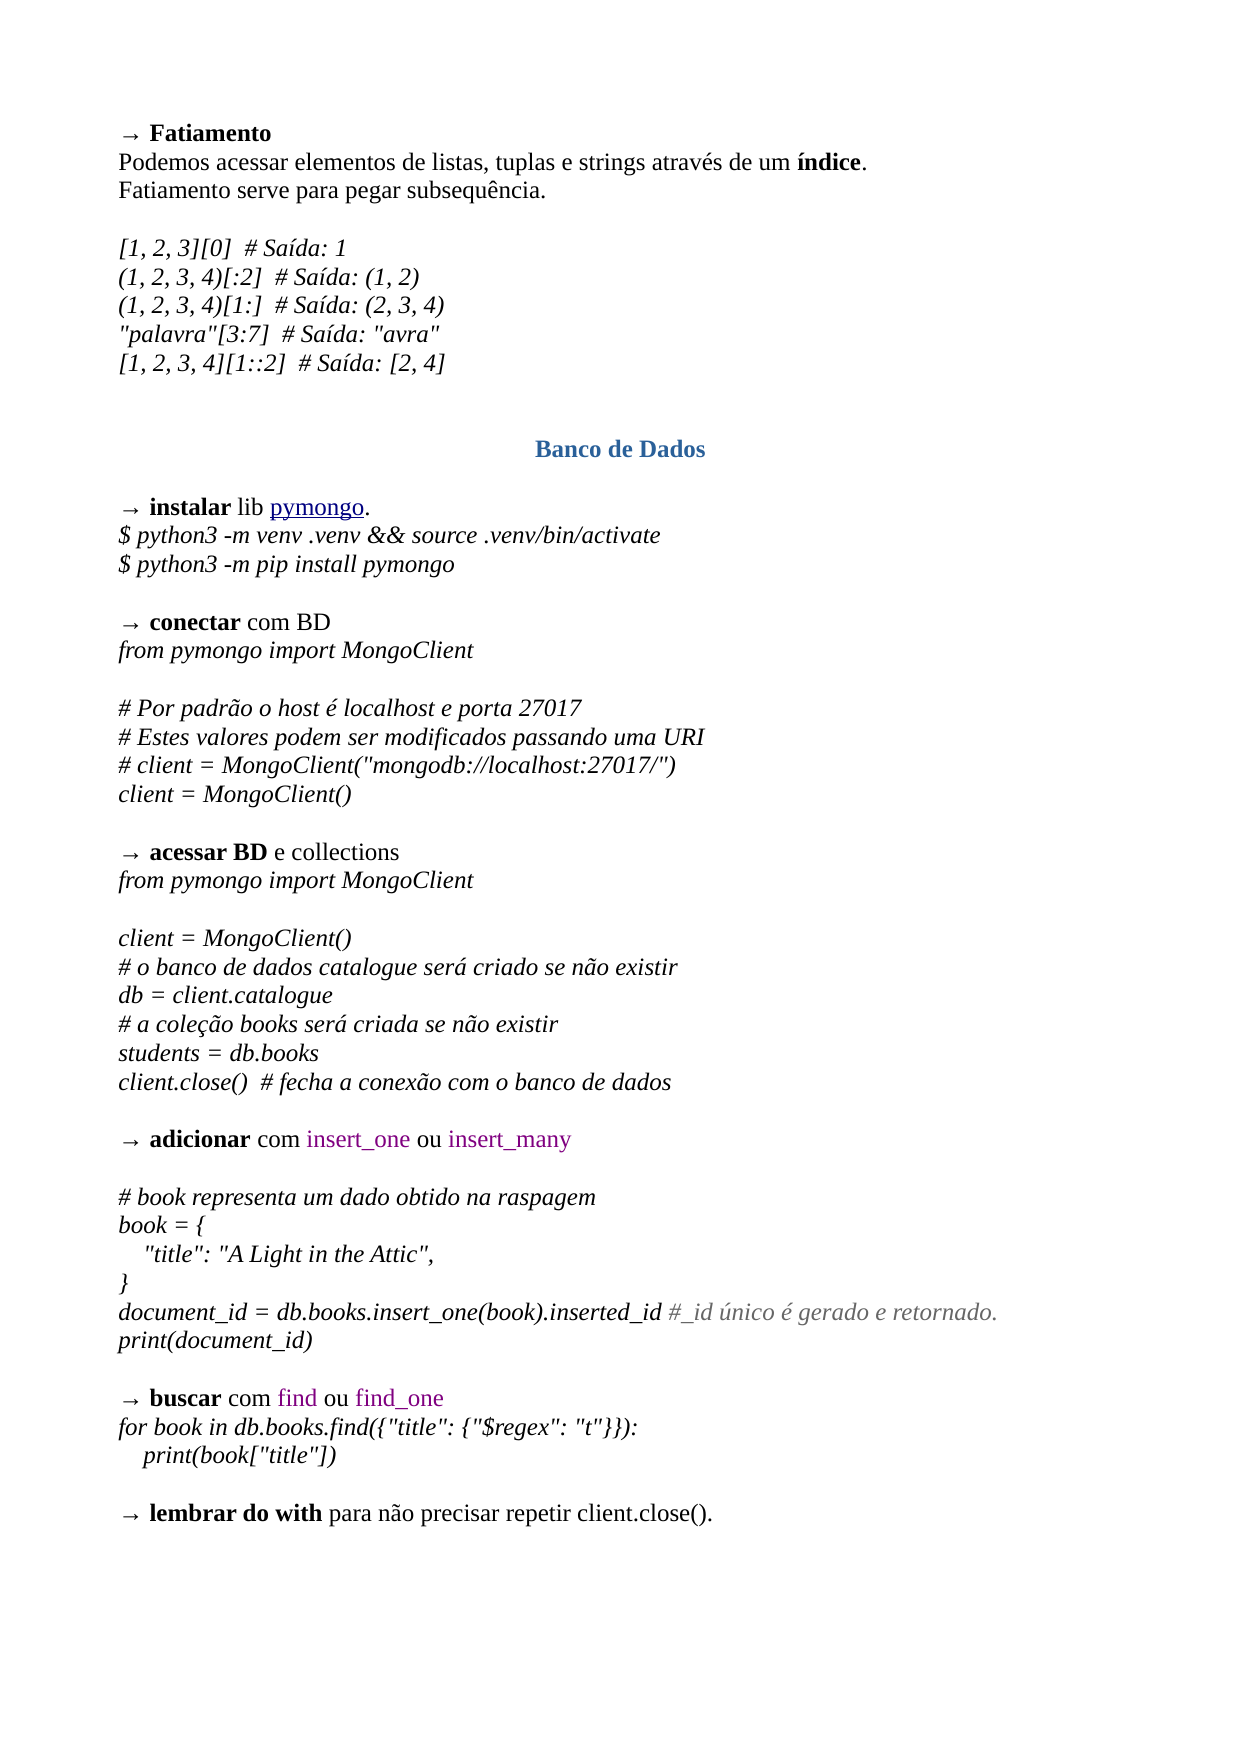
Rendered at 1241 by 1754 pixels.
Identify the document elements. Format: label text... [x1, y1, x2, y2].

text client = MongoClient() [118, 923, 1122, 952]
text Podemos acessar elementos de listas, tuplas e strings através de um índice. [118, 147, 1122, 176]
text client = MongoClient() [118, 779, 1122, 808]
text → instalar lib pymongo. [118, 492, 1122, 521]
text "title": "A Light in the Attic", [118, 1239, 1122, 1268]
text [1, 2, 3, 4][1::2] # Saída: [2, 4] [118, 348, 1122, 377]
text Fatiamento serve para pegar subsequência. [118, 176, 1122, 204]
text for book in db.books.find({"title": {"$regex": "t"}}): [118, 1412, 1122, 1441]
text → acessar BD e collections [118, 837, 1122, 866]
text (1, 2, 3, 4)[1:] # Saída: (2, 3, 4) [118, 291, 1122, 319]
text from pymongo import MongoClient [118, 636, 1122, 664]
text } [118, 1268, 1122, 1297]
text → Fatiamento [118, 118, 1122, 147]
text # Por padrão o host é localhost e porta 27017 [118, 693, 1122, 722]
text students = db.books [118, 1038, 1122, 1067]
text client.close() # fecha a conexão com o banco de dados [118, 1067, 1122, 1096]
text $ python3 -m venv .venv && source .venv/bin/activate [118, 521, 1122, 549]
text $ python3 -m pip install pymongo [118, 549, 1122, 578]
text book = { [118, 1211, 1122, 1239]
text # Estes valores podem ser modificados passando uma URI [118, 722, 1122, 751]
text → conectar com BD [118, 607, 1122, 636]
text → lembrar do with para não precisar repetir client.close(). [118, 1498, 1122, 1527]
text print(document_id) [118, 1326, 1122, 1354]
text # client = MongoClient("mongodb://localhost:27017/") [118, 751, 1122, 779]
text → adicionar com insert_one ou insert_many [118, 1124, 1122, 1153]
text Banco de Dados [118, 434, 1122, 463]
text # o banco de dados catalogue será criado se não existir [118, 952, 1122, 981]
text [1, 2, 3][0] # Saída: 1 [118, 233, 1122, 262]
text → buscar com find ou find_one [118, 1383, 1122, 1412]
text print(book["title"]) [118, 1441, 1122, 1469]
text "palavra"[3:7] # Saída: "avra" [118, 319, 1122, 348]
text # book representa um dado obtido na raspagem [118, 1182, 1122, 1211]
text db = client.catalogue [118, 981, 1122, 1009]
text (1, 2, 3, 4)[:2] # Saída: (1, 2) [118, 262, 1122, 291]
text # a coleção books será criada se não existir [118, 1009, 1122, 1038]
text from pymongo import MongoClient [118, 866, 1122, 894]
text document_id = db.books.insert_one(book).inserted_id #_id único é gerado e retornado. [118, 1297, 1122, 1326]
